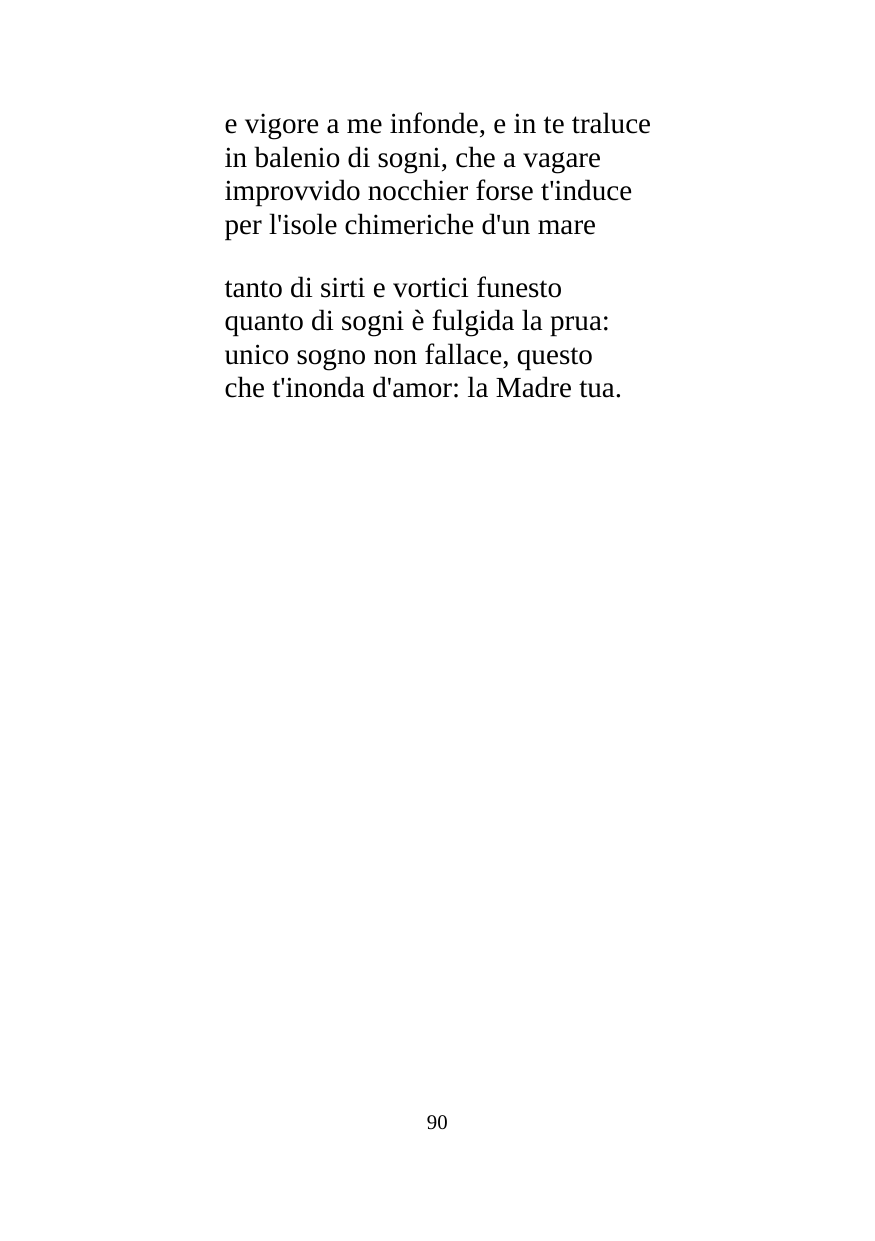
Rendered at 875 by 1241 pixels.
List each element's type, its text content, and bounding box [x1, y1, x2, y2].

text e vigore a me infonde, e in te traluce in balenio di sogni, che a vagare improvvido nocchier forse t'induce per l'isole chimeriche d'un mare [224, 106, 768, 240]
text tanto di sirti e vortici funesto quanto di sogni è fulgida la prua: unico sogno non fallace, questo che t'inonda d'amor: la Madre tua. [224, 270, 768, 404]
